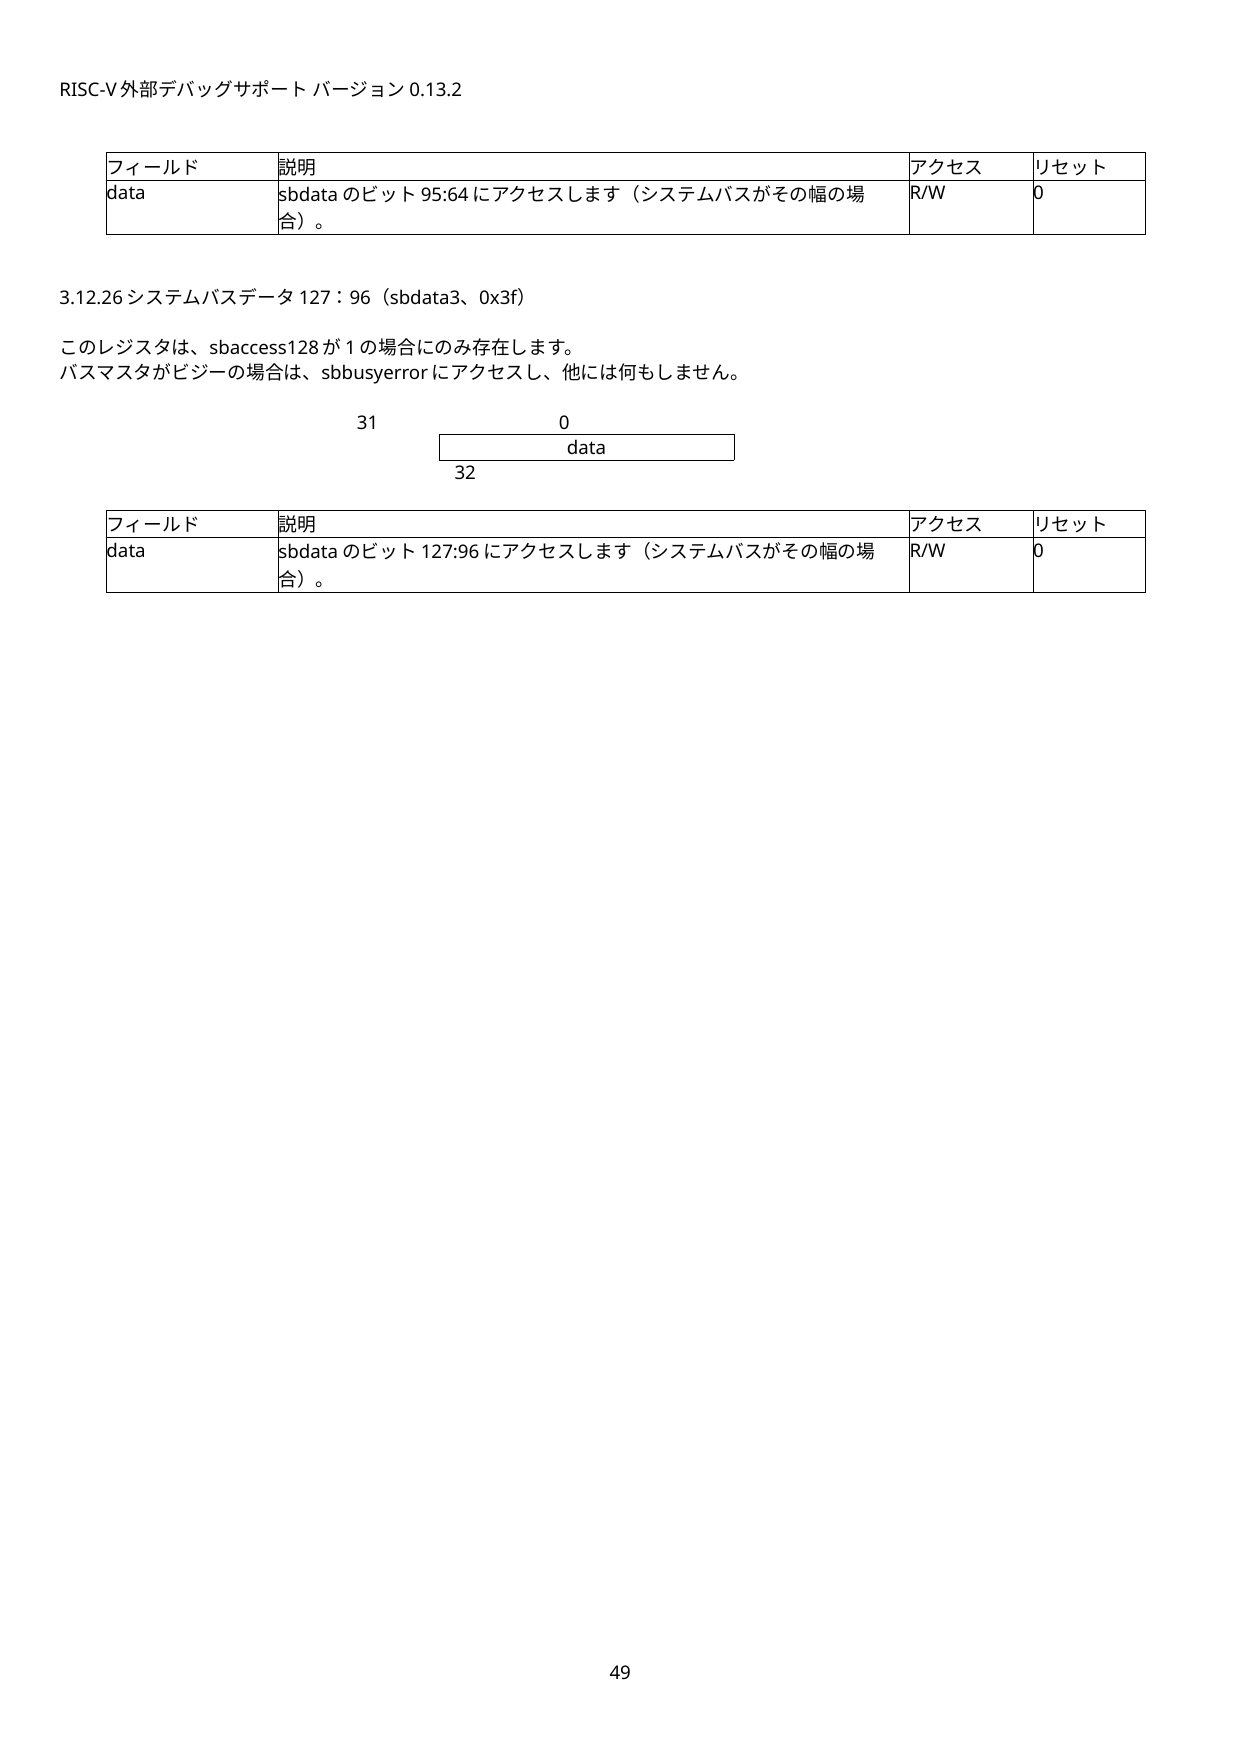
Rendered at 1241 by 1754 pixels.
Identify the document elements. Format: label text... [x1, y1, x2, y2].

table_cell sbdataのビット95:64にアクセスします（システムバスがその幅の場合）。 [279, 181, 909, 234]
text 3.12.26システムバスデータ127：96（sbdata3、0x3f） [59, 284, 1181, 309]
table_cell 0 [1034, 538, 1145, 592]
table_header 説明 [279, 153, 909, 179]
table_header アクセス [910, 511, 1033, 537]
text 32 [59, 460, 1181, 485]
table_header リセット [1034, 153, 1145, 179]
table_header 説明 [279, 511, 909, 537]
text このレジスタは、sbaccess128が1の場合にのみ存在します。 [59, 334, 1181, 359]
table_header リセット [1034, 511, 1145, 537]
text バスマスタがビジーの場合は、sbbusyerrorにアクセスし、他には何もしません。 [59, 359, 1181, 384]
table_header data [440, 435, 734, 460]
table_cell 0 [1034, 181, 1145, 234]
table_cell data [107, 538, 278, 592]
table_header アクセス [910, 153, 1033, 179]
table_cell R/W [910, 181, 1033, 234]
text 31 0 [59, 409, 1181, 434]
table_header フィールド [107, 511, 278, 537]
table_cell data [107, 181, 278, 234]
table_header フィールド [107, 153, 278, 179]
table_cell R/W [910, 538, 1033, 592]
table_cell sbdataのビット127:96にアクセスします（システムバスがその幅の場合）。 [279, 538, 909, 592]
